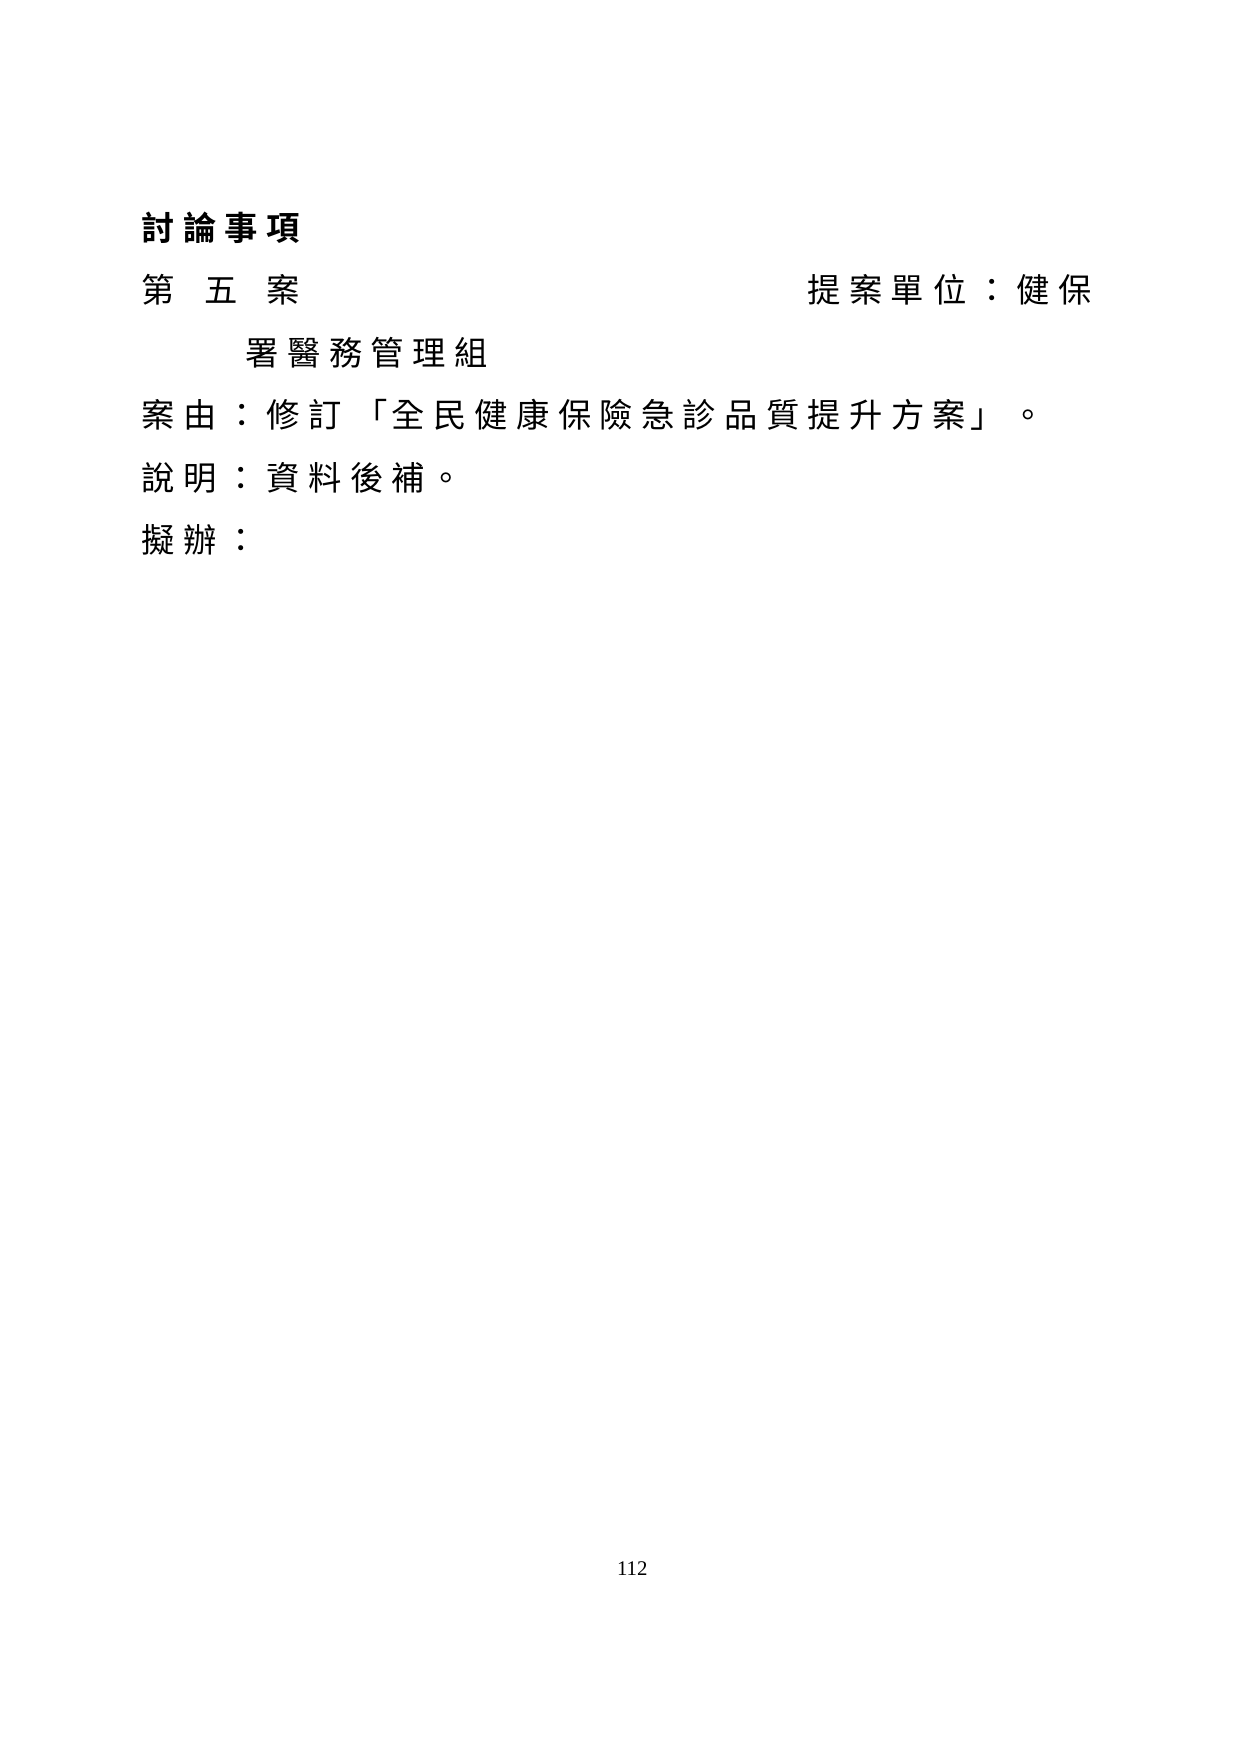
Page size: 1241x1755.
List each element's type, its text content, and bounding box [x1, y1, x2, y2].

text 案由：修訂「全民健康保險急診品質提升方案」。 [137, 372, 1127, 434]
text 討論事項 [137, 184, 1127, 247]
text 第 五 案 提案單位：健保署醫務管理組 [137, 247, 1127, 372]
text 擬辦： [137, 497, 1127, 559]
text 說明：資料後補。 [137, 434, 1127, 497]
